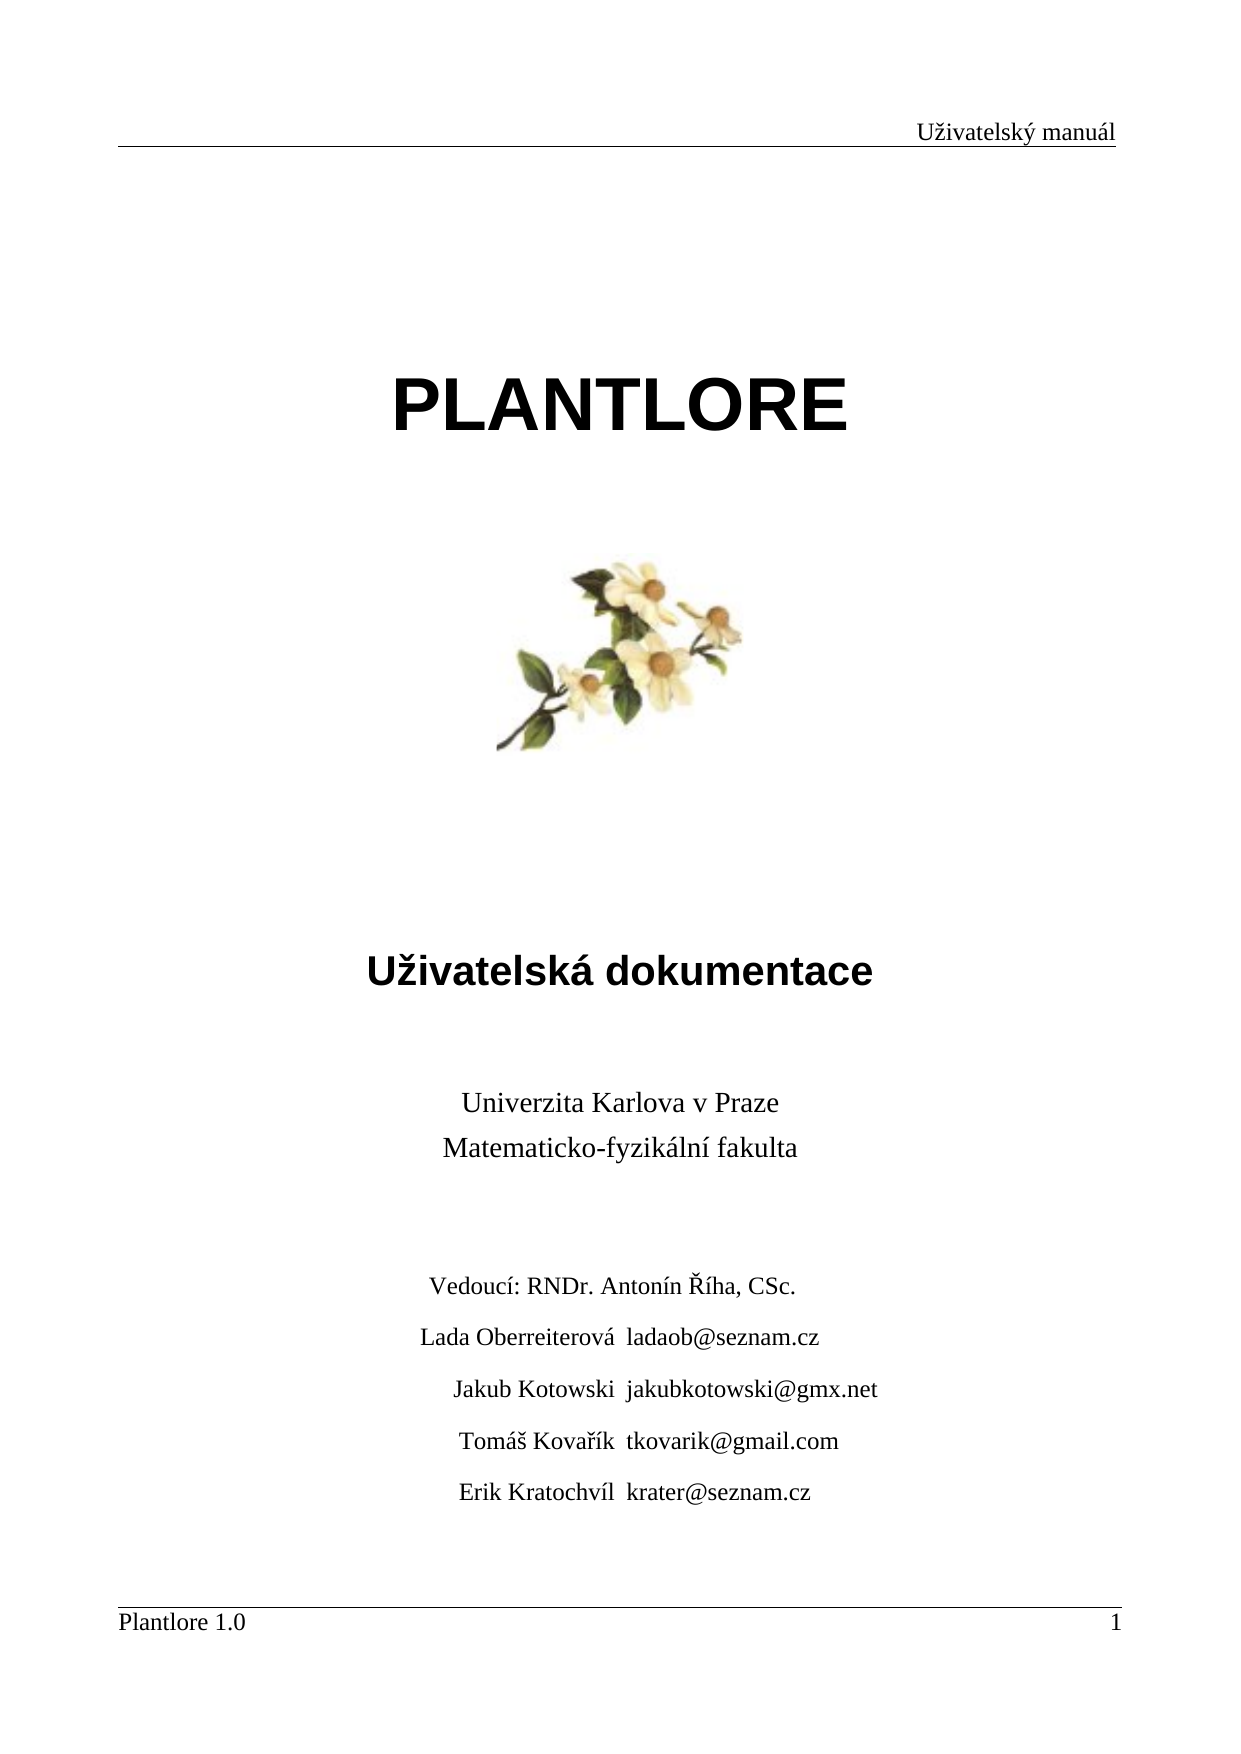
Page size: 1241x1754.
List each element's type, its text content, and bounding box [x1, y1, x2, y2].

table_cell Lada Oberreiterová [237, 1318, 620, 1369]
text Matematicko-fyzikální fakulta [118, 1132, 1122, 1164]
title PLANTLORE [118, 363, 1122, 447]
table_cell ladaob@seznam.cz [620, 1318, 988, 1369]
table_cell Jakub Kotowski [237, 1369, 620, 1421]
table_header Vedoucí: RNDr. Antonín Říha, CSc. [237, 1266, 988, 1318]
table_cell Erik Kratochvíl [237, 1473, 620, 1524]
title Uživatelská dokumentace [118, 947, 1122, 994]
picture [496, 553, 744, 801]
text Univerzita Karlova v Praze [118, 1087, 1122, 1119]
table_cell jakubkotowski@gmx.net [620, 1369, 988, 1421]
table_cell tkovarik@gmail.com [620, 1421, 988, 1473]
table_cell Tomáš Kovařík [237, 1421, 620, 1473]
table_cell krater@seznam.cz [620, 1473, 988, 1524]
